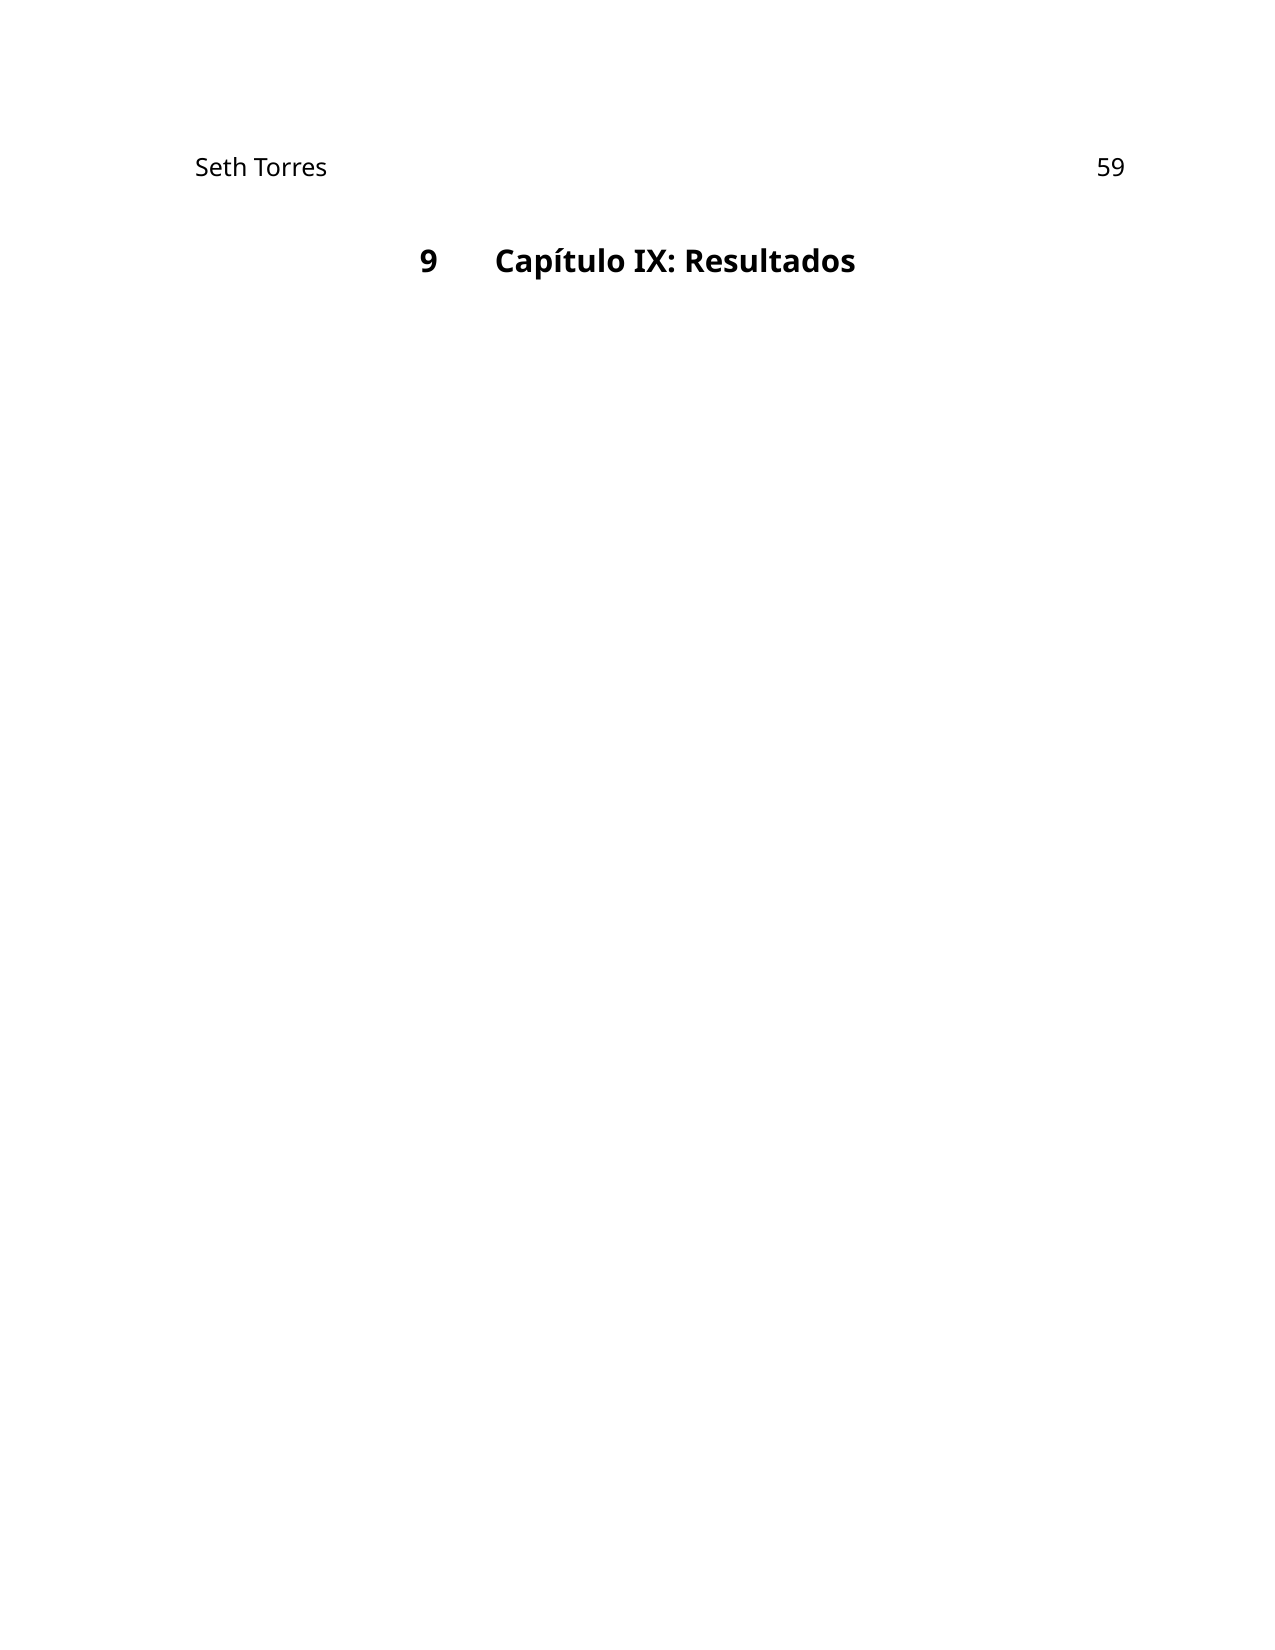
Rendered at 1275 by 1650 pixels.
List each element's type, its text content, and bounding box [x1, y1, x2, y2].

subtitle Capítulo IX: Resultados [150, 238, 1125, 281]
